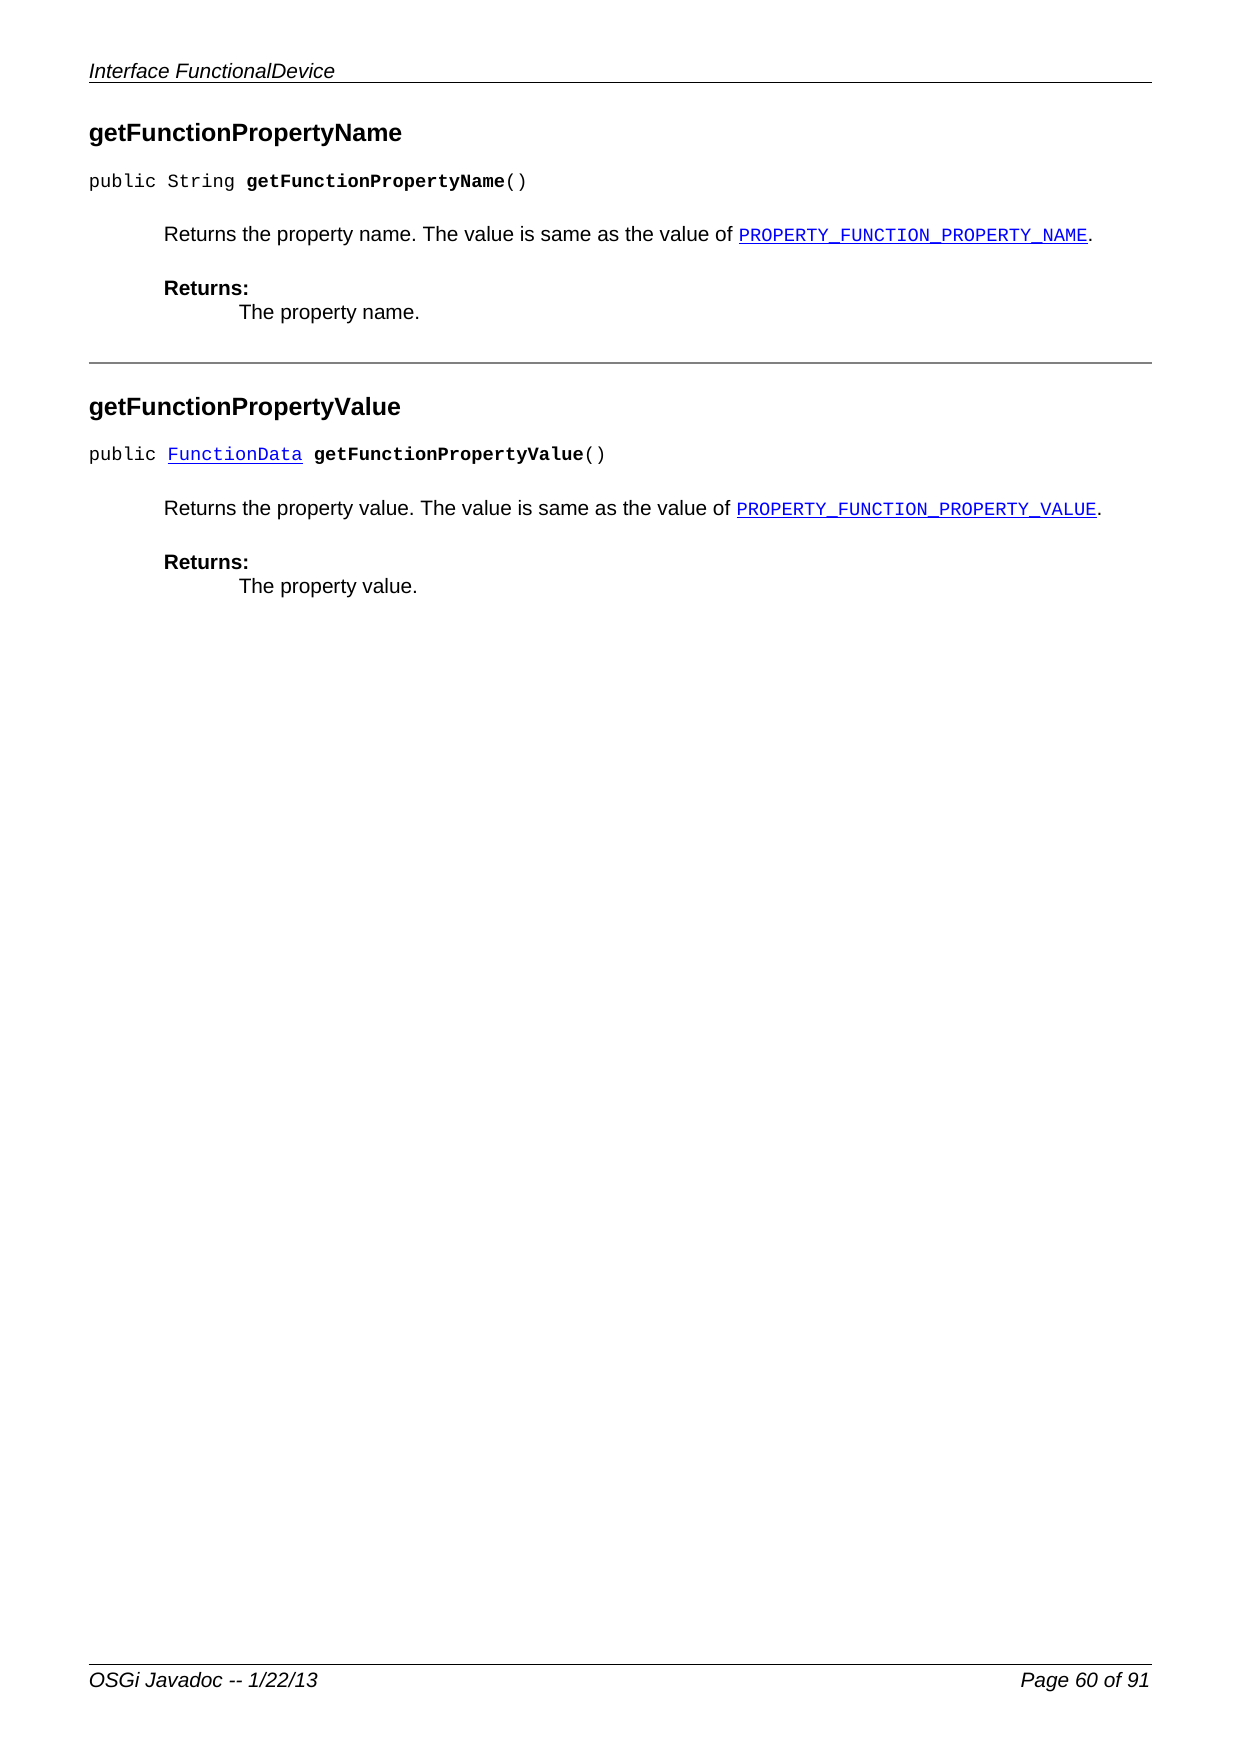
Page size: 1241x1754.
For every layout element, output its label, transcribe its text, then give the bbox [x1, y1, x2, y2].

text Returns the property value. The value is same as the value of PROPERTY_FUNCTION_PROPERTY_VALUE. [163, 496, 1152, 521]
text public FunctionData getFunctionPropertyValue() [88, 445, 1152, 466]
subtitle getFunctionPropertyName [88, 118, 1152, 147]
text Returns the property name. The value is same as the value of PROPERTY_FUNCTION_PROPERTY_NAME. [163, 222, 1152, 247]
text public String getFunctionPropertyName() [88, 171, 1152, 193]
text Returns: [163, 276, 1152, 300]
subtitle getFunctionPropertyValue [88, 392, 1152, 421]
text The property value. [238, 574, 1152, 598]
text Returns: [163, 550, 1152, 574]
text The property name. [238, 300, 1152, 324]
